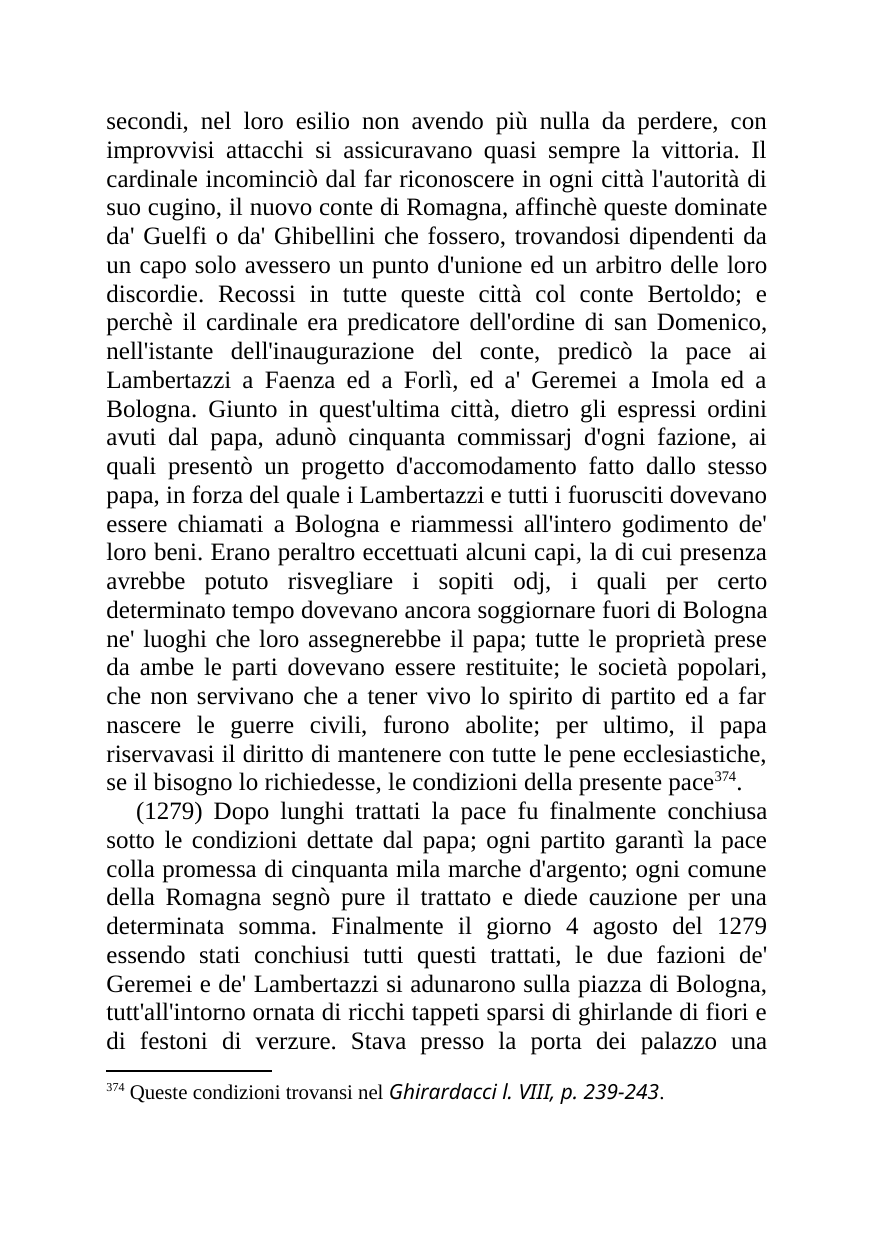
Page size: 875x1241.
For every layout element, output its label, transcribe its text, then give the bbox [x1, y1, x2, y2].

text (1279) Dopo lunghi trattati la pace fu finalmente conchiusa sotto le condizioni dettate dal papa; ogni partito garantì la pace colla promessa di cinquanta mila marche d'argento; ogni comune della Romagna segnò pure il trattato e diede cauzione per una determinata somma. Finalmente il giorno 4 agosto del 1279 essendo stati conchiusi tutti questi trattati, le due fazioni de' Geremei e de' Lambertazzi si adunarono sulla piazza di Bologna, tutt'all'intorno ornata di ricchi tappeti sparsi di ghirlande di fiori e di festoni di verzure. Stava presso la porta dei palazzo una [106, 796, 768, 1055]
text secondi, nel loro esilio non avendo più nulla da perdere, con improvvisi attacchi si assicuravano quasi sempre la vittoria. Il cardinale incominciò dal far riconoscere in ogni città l'autorità di suo cugino, il nuovo conte di Romagna, affinchè queste dominate da' Guelfi o da' Ghibellini che fossero, trovandosi dipendenti da un capo solo avessero un punto d'unione ed un arbitro delle loro discordie. Recossi in tutte queste città col conte Bertoldo; e perchè il cardinale era predicatore dell'ordine di san Domenico, nell'istante dell'inaugurazione del conte, predicò la pace ai Lambertazzi a Faenza ed a Forlì, ed a' Geremei a Imola ed a Bologna. Giunto in quest'ultima città, dietro gli espressi ordini avuti dal papa, adunò cinquanta commissarj d'ogni fazione, ai quali presentò un progetto d'accomodamento fatto dallo stesso papa, in forza del quale i Lambertazzi e tutti i fuorusciti dovevano essere chiamati a Bologna e riammessi all'intero godimento de' loro beni. Erano peraltro eccettuati alcuni capi, la di cui presenza avrebbe potuto risvegliare i sopiti odj, i quali per certo determinato tempo dovevano ancora soggiornare fuori di Bologna ne' luoghi che loro assegnerebbe il papa; tutte le proprietà prese da ambe le parti dovevano essere restituite; le società popolari, che non servivano che a tener vivo lo spirito di partito ed a far nascere le guerre civili, furono abolite; per ultimo, il papa riservavasi il diritto di mantenere con tutte le pene ecclesiastiche, se il bisogno lo richiedesse, le condizioni della presente pace. [106, 106, 768, 796]
text Queste condizioni trovansi nel Ghirardacci l. VIII, p. 239-243. [106, 1077, 768, 1105]
